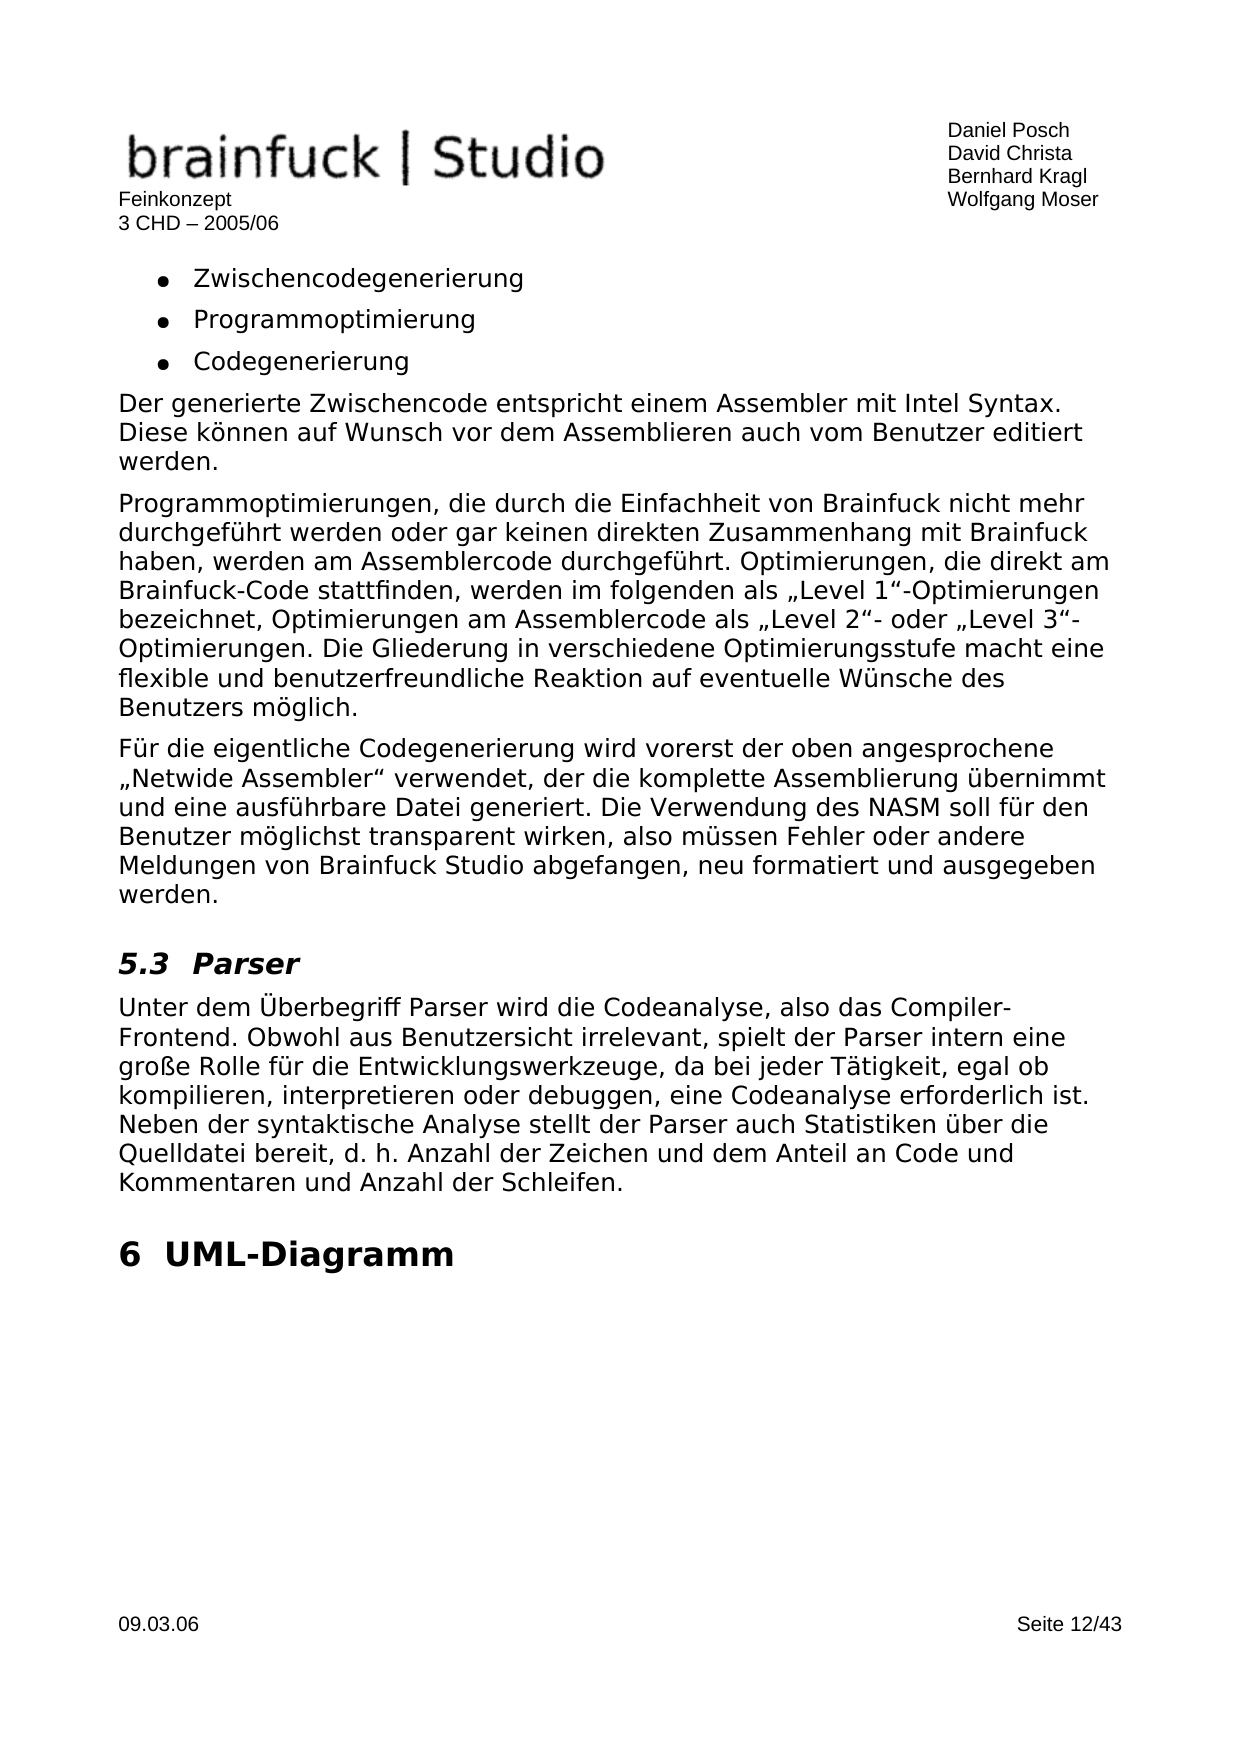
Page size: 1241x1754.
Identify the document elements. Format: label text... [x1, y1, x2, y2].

picture [118, 118, 609, 187]
list Programmoptimierung [156, 305, 1122, 334]
list Zwischencodegenerierung [156, 264, 1122, 293]
text Der generierte Zwischencode entspricht einem Assembler mit Intel Syntax. Diese können auf Wunsch vor dem Assemblieren auch vom Benutzer editiert werden. [118, 389, 1122, 476]
subtitle UML-Diagramm [118, 1235, 1122, 1274]
text Unter dem Überbegriff Parser wird die Codeanalyse, also das Compiler-Frontend. Obwohl aus Benutzersicht irrelevant, spielt der Parser intern eine große Rolle für die Entwicklungswerkzeuge, da bei jeder Tätigkeit, egal ob kompilieren, interpretieren oder debuggen, eine Codeanalyse erforderlich ist. Neben der syntaktische Analyse stellt der Parser auch Statistiken über die Quelldatei bereit, d. h. Anzahl der Zeichen und dem Anteil an Code und Kommentaren und Anzahl der Schleifen. [118, 993, 1122, 1198]
text Programmoptimierungen, die durch die Einfachheit von Brainfuck nicht mehr durchgeführt werden oder gar keinen direkten Zusammenhang mit Brainfuck haben, werden am Assemblercode durchgeführt. Optimierungen, die direkt am Brainfuck-Code stattfinden, werden im folgenden als „Level 1“-Optimierungen bezeichnet, Optimierungen am Assemblercode als „Level 2“- oder „Level 3“-Optimierungen. Die Gliederung in verschiedene Optimierungsstufe macht eine flexible und benutzerfreundliche Reaktion auf eventuelle Wünsche des Benutzers möglich. [118, 489, 1122, 722]
subtitle Parser [118, 947, 1122, 981]
list Codegenerierung [156, 347, 1122, 376]
text Für die eigentliche Codegenerierung wird vorerst der oben angesprochene „Netwide Assembler“ verwendet, der die komplette Assemblierung übernimmt und eine ausführbare Datei generiert. Die Verwendung des NASM soll für den Benutzer möglichst transparent wirken, also müssen Fehler oder andere Meldungen von Brainfuck Studio abgefangen, neu formatiert und ausgegeben werden. [118, 734, 1122, 909]
